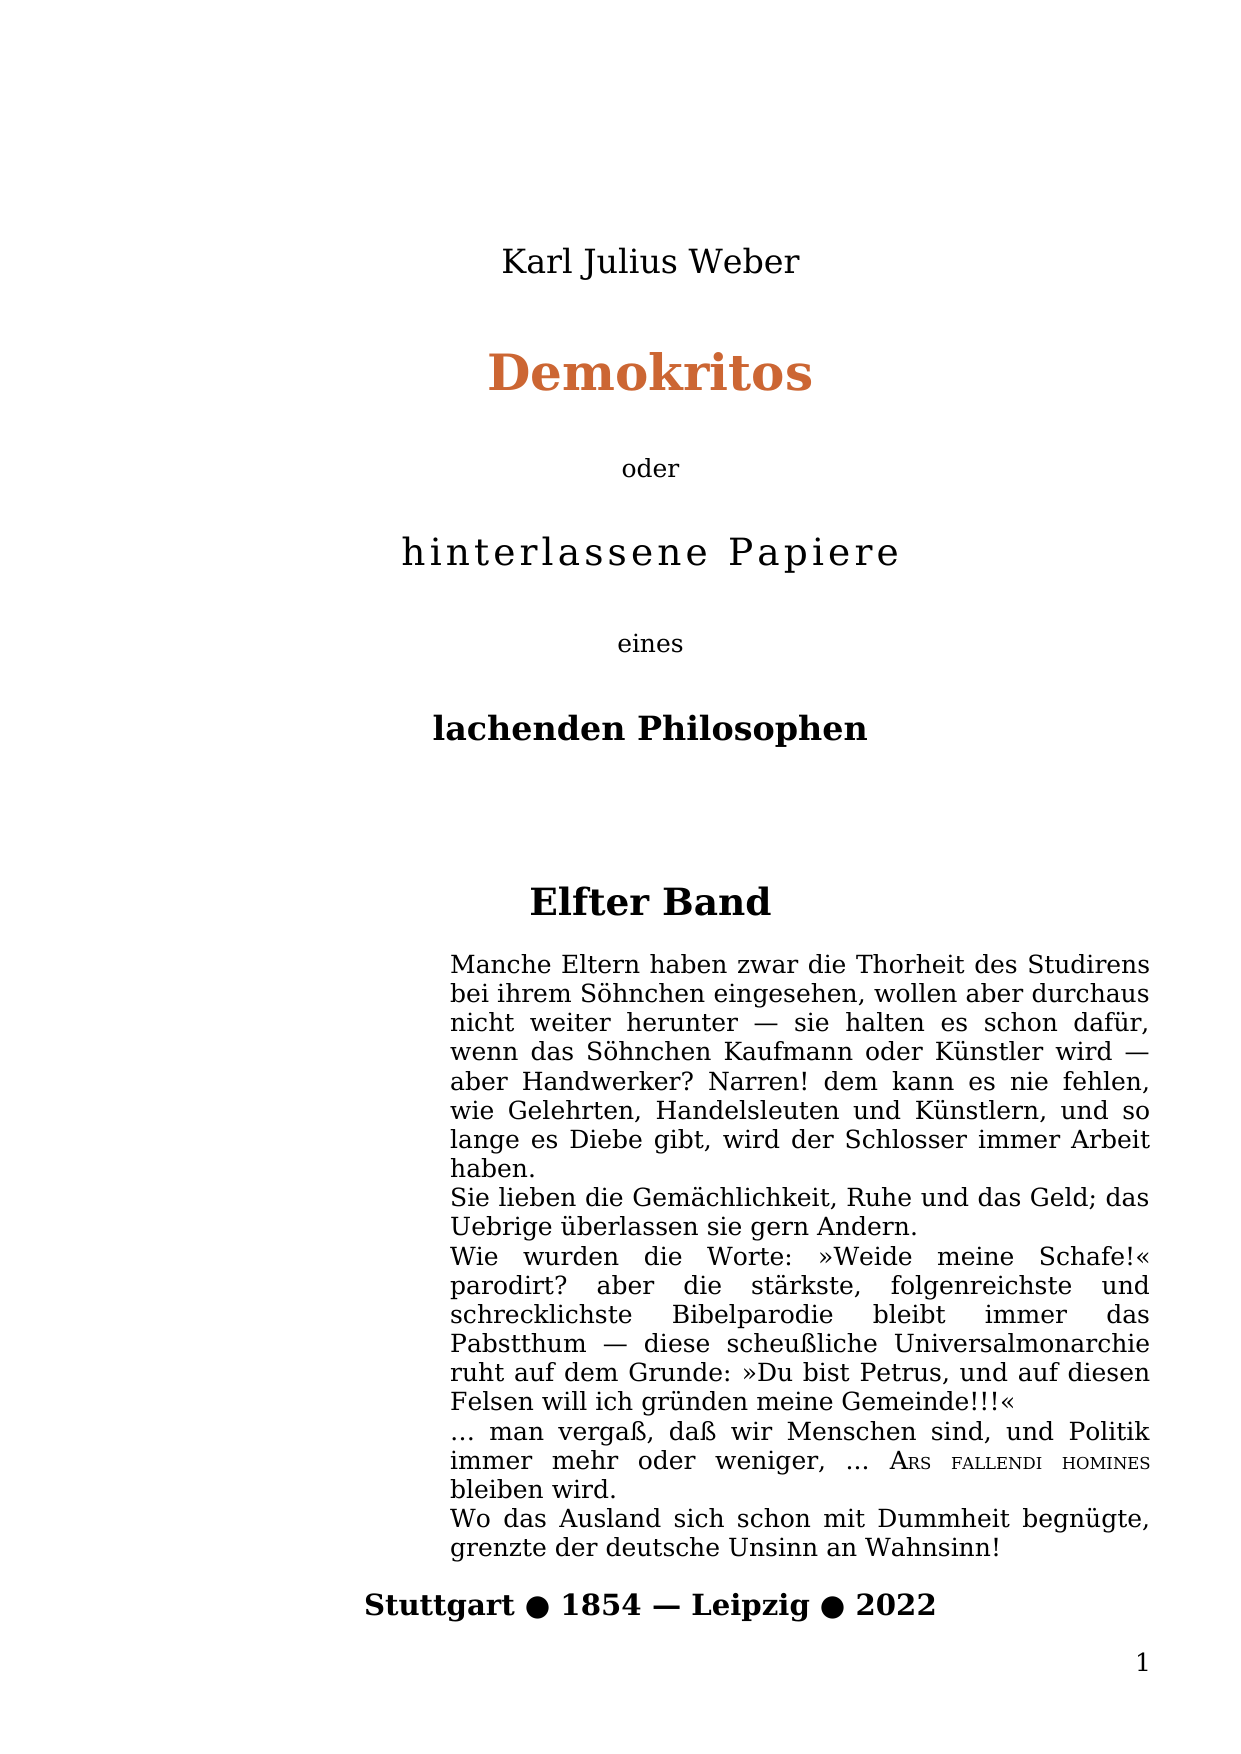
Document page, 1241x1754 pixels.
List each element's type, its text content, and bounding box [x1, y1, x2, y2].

text hinterlassene Papiere [150, 512, 1151, 574]
text Sie lieben die Gemächlichkeit, Ruhe und das Geld; das Uebrige überlassen sie gern Andern. [450, 1183, 1151, 1242]
text Wie wurden die Worte: »Weide meine Schafe!« parodirt? aber die stärkste, folgenreichste und schrecklichste Bibelparodie bleibt immer das Pabstthum — diese scheußliche Universalmonarchie ruht auf dem Grunde: »Du bist Petrus, und auf diesen Felsen will ich gründen meine Gemeinde!!!« [450, 1242, 1151, 1417]
text oder [150, 454, 1151, 483]
text Wo das Ausland sich schon mit Dummheit begnügte, grenzte der deutsche Unsinn an Wahnsinn! [450, 1504, 1151, 1562]
text lachenden Philosophen [150, 687, 1151, 748]
text … man vergaß, daß wir Menschen sind, und Politik immer mehr oder weniger, ... Ars fallendi homines bleiben wird. [450, 1417, 1151, 1504]
text eines [150, 629, 1151, 658]
text Demokritos [150, 337, 1151, 402]
text Manche Eltern haben zwar die Thorheit des Studirens bei ihrem Söhnchen eingesehen, wollen aber durchaus nicht weiter herunter — sie halten es schon dafür, wenn das Söhnchen Kaufmann oder Künstler wird — aber Handwerker? Narren! dem kann es nie fehlen, wie Gelehrten, Handelsleuten und Künstlern, und so lange es Diebe gibt, wird der Schlosser immer Arbeit haben. [450, 924, 1151, 1183]
text Stuttgart ● 1854 — Leipzig ● 2022 [150, 1562, 1151, 1622]
text Karl Julius Weber [150, 221, 1151, 281]
text Elfter Band [150, 862, 1151, 924]
